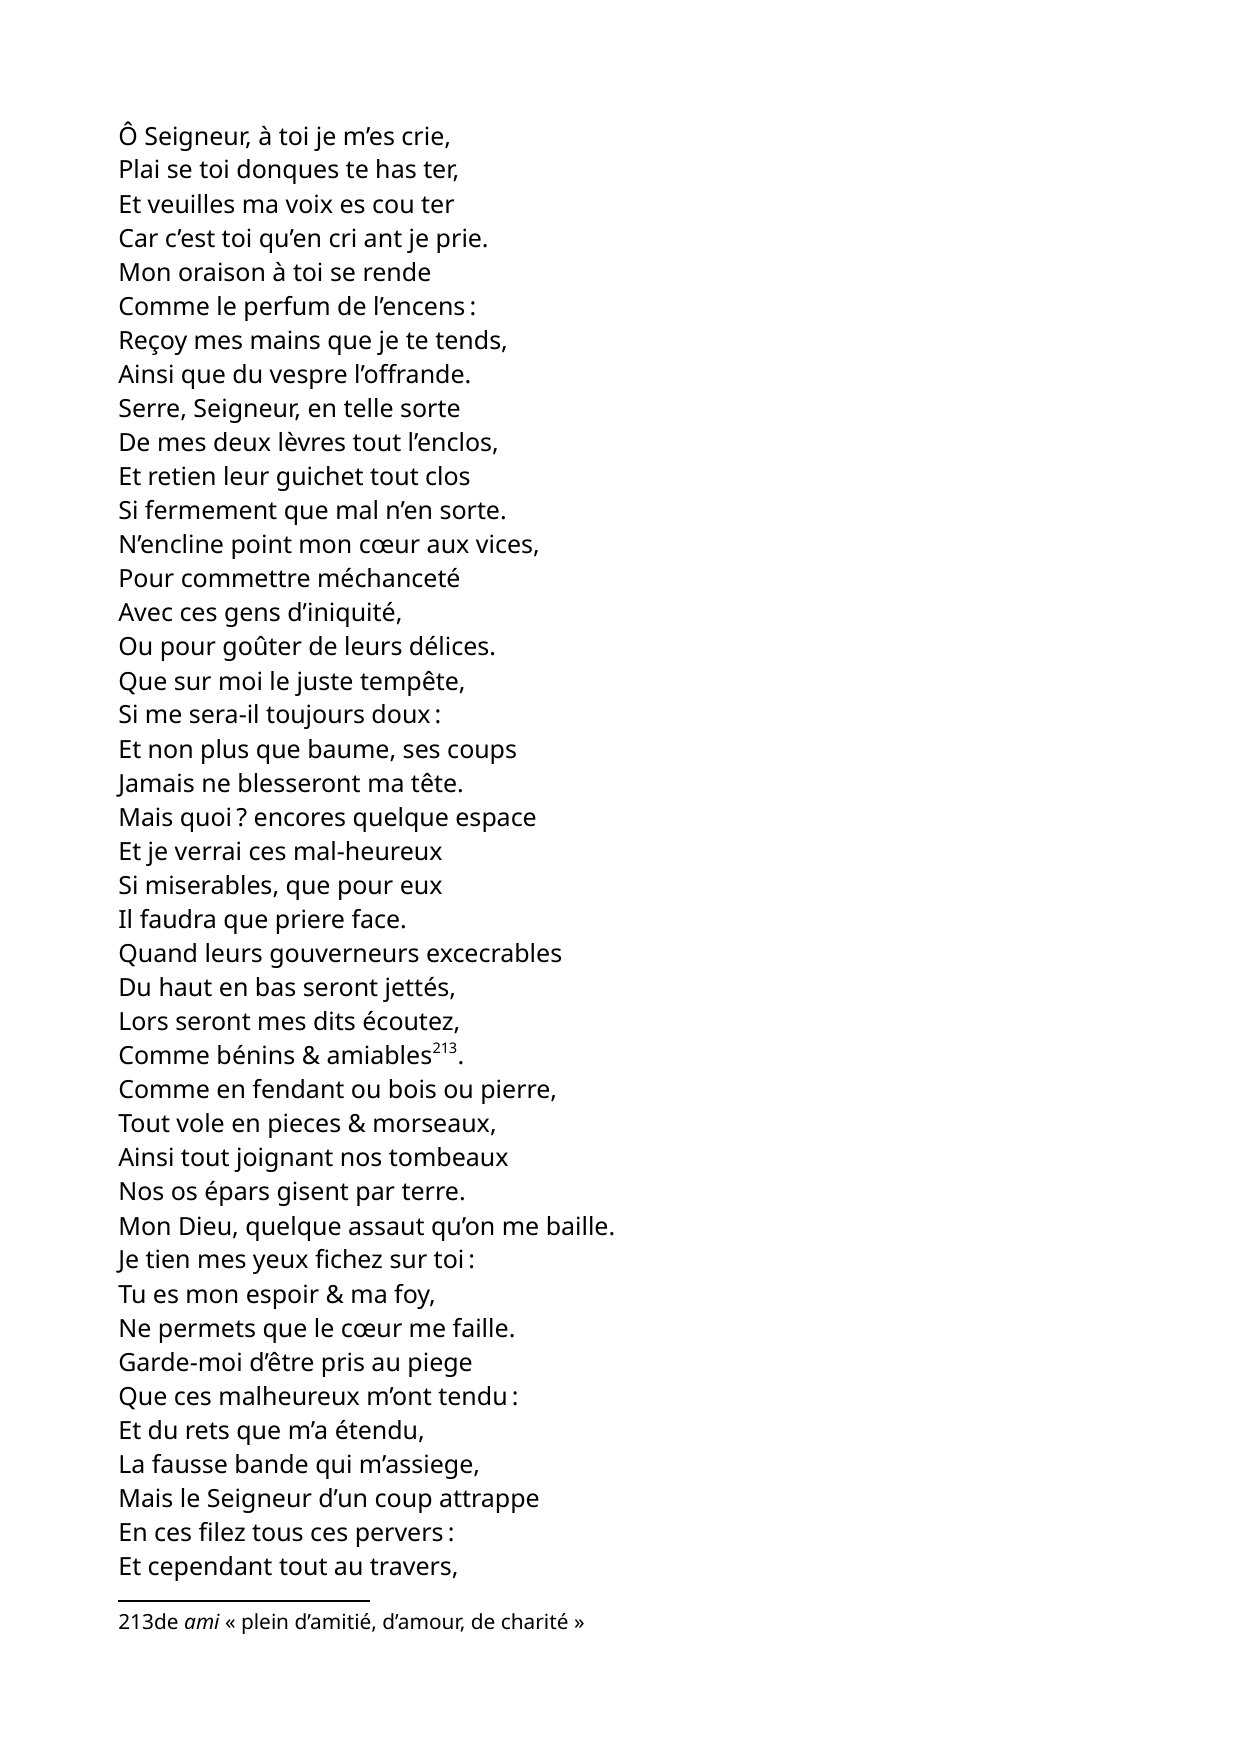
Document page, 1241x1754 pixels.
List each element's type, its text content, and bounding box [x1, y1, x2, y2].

text Mais le Seigneur d’un coup attrappe [118, 1481, 1122, 1515]
text Car c’est toi qu’en cri ant je prie. [118, 220, 1122, 254]
text Que ces malheureux m’ont tendu : [118, 1378, 1122, 1412]
text Il faudra que priere face. [118, 902, 1122, 936]
text Pour commettre méchanceté [118, 561, 1122, 595]
text La fausse bande qui m’assiege, [118, 1447, 1122, 1481]
text Ô Seigneur, à toi je m’es crie, [118, 118, 1122, 152]
text En ces filez tous ces pervers : [118, 1515, 1122, 1549]
text Serre, Seigneur, en telle sorte [118, 391, 1122, 425]
text Mais quoi ? encores quelque espace [118, 799, 1122, 833]
text Et non plus que baume, ses coups [118, 731, 1122, 765]
text Ainsi que du vespre l’offrande. [118, 357, 1122, 391]
text Mon oraison à toi se rende [118, 254, 1122, 288]
text Jamais ne blesseront ma tête. [118, 765, 1122, 799]
text Du haut en bas seront jettés, [118, 970, 1122, 1004]
text Lors seront mes dits écoutez, [118, 1004, 1122, 1038]
text Avec ces gens d’iniquité, [118, 595, 1122, 629]
text Comme le perfum de l’encens : [118, 288, 1122, 322]
text Et veuilles ma voix es cou ter [118, 186, 1122, 220]
text Que sur moi le juste tempête, [118, 663, 1122, 697]
text Je tien mes yeux fichez sur toi : [118, 1242, 1122, 1276]
text Nos os épars gisent par terre. [118, 1174, 1122, 1208]
text Tout vole en pieces & morseaux, [118, 1106, 1122, 1140]
text Tu es mon espoir & ma foy, [118, 1276, 1122, 1310]
text Comme en fendant ou bois ou pierre, [118, 1072, 1122, 1106]
text Comme bénins & amiables. [118, 1038, 1122, 1072]
text Et je verrai ces mal-heureux [118, 833, 1122, 867]
text Si fermement que mal n’en sorte. [118, 493, 1122, 527]
text Et du rets que m’a étendu, [118, 1412, 1122, 1447]
text Et retien leur guichet tout clos [118, 459, 1122, 493]
text Et cependant tout au travers, [118, 1549, 1122, 1583]
text Si miserables, que pour eux [118, 867, 1122, 902]
text Reçoy mes mains que je te tends, [118, 322, 1122, 357]
text N’encline point mon cœur aux vices, [118, 527, 1122, 561]
text Ne permets que le cœur me faille. [118, 1310, 1122, 1344]
text Mon Dieu, quelque assaut qu’on me baille. [118, 1208, 1122, 1242]
text de ami « plein d’amitié, d’amour, de charité » [118, 1607, 1122, 1636]
text Plai se toi donques te has ter, [118, 152, 1122, 186]
text Quand leurs gouverneurs excecrables [118, 936, 1122, 970]
text Garde-moi d’être pris au piege [118, 1344, 1122, 1378]
text Si me sera-il toujours doux : [118, 697, 1122, 731]
text De mes deux lèvres tout l’enclos, [118, 425, 1122, 459]
text Ainsi tout joignant nos tombeaux [118, 1140, 1122, 1174]
text Ou pour goûter de leurs délices. [118, 629, 1122, 663]
